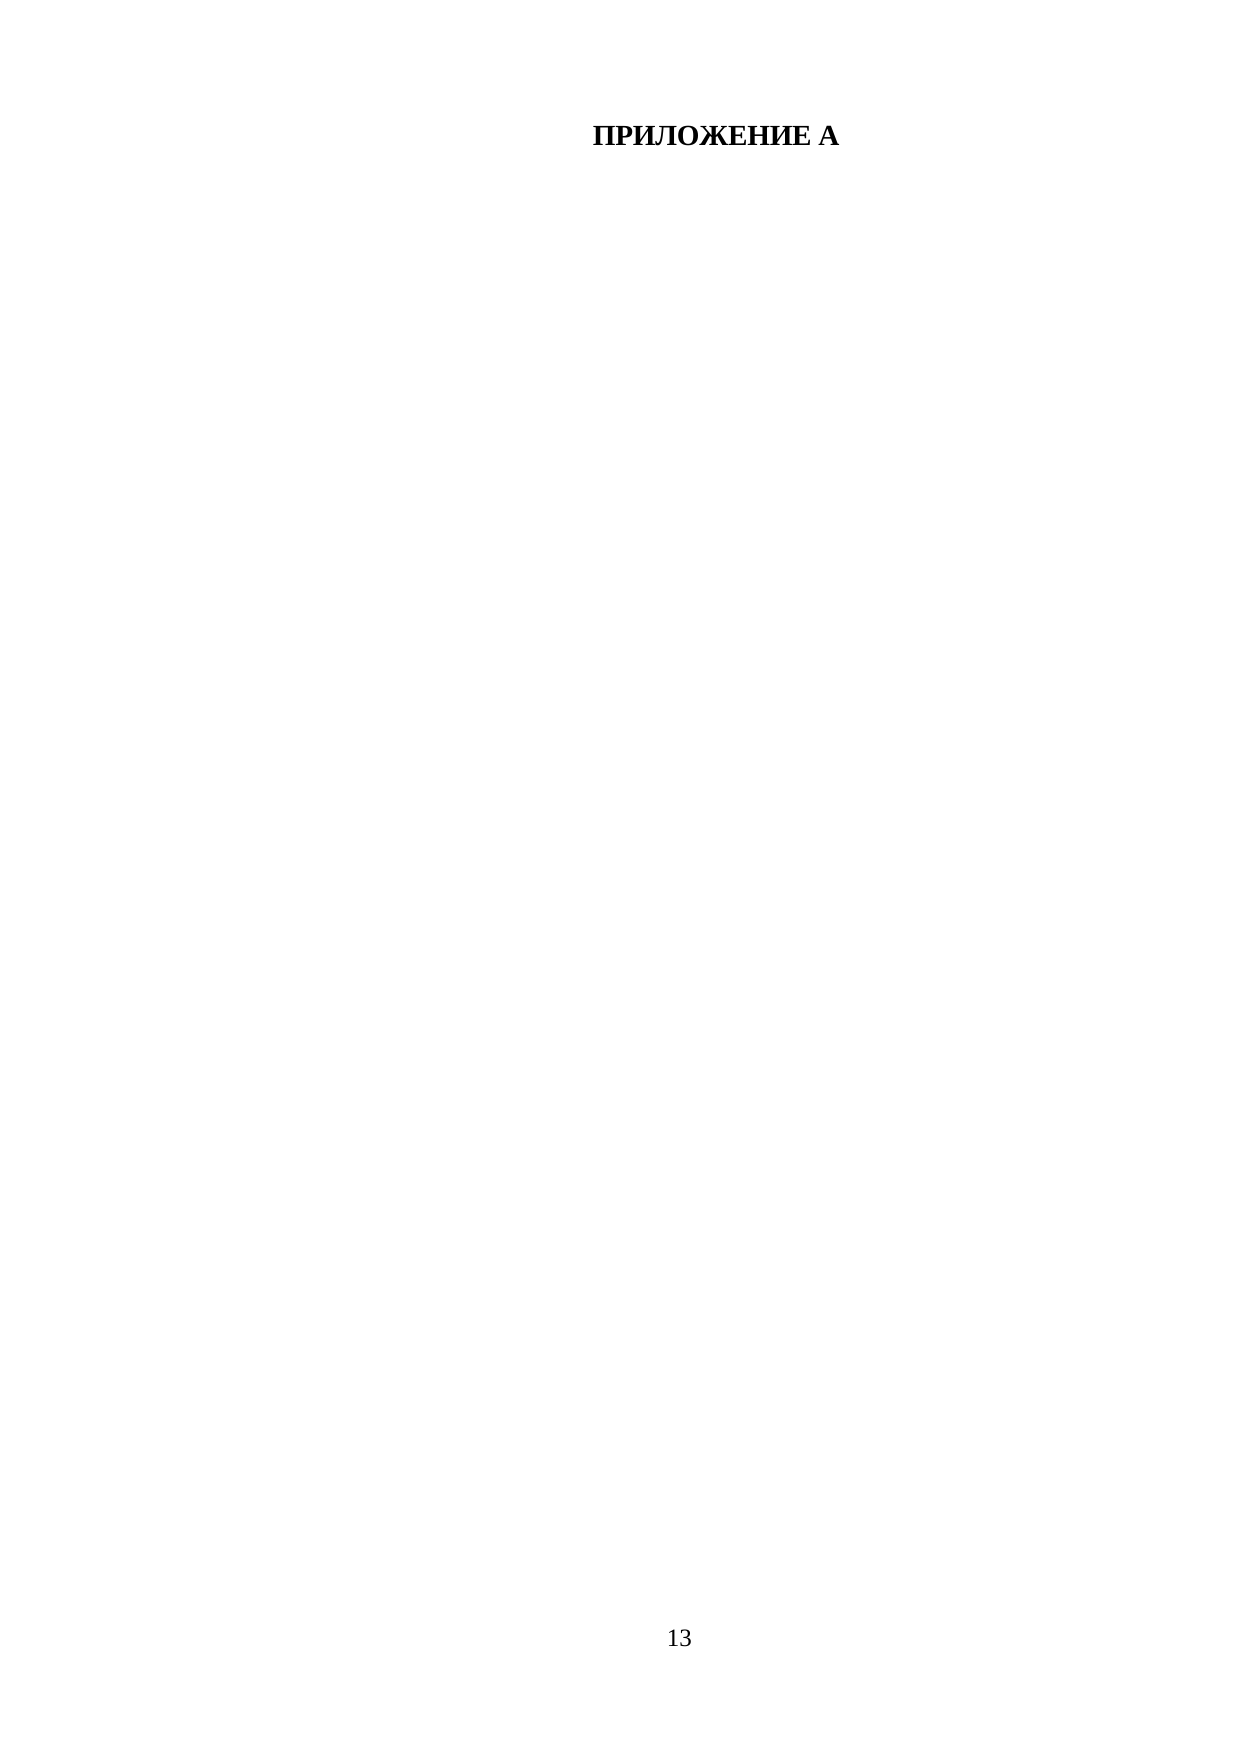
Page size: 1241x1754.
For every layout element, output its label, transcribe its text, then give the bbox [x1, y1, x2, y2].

text ПРИЛОЖЕНИЕ А [177, 118, 1181, 152]
